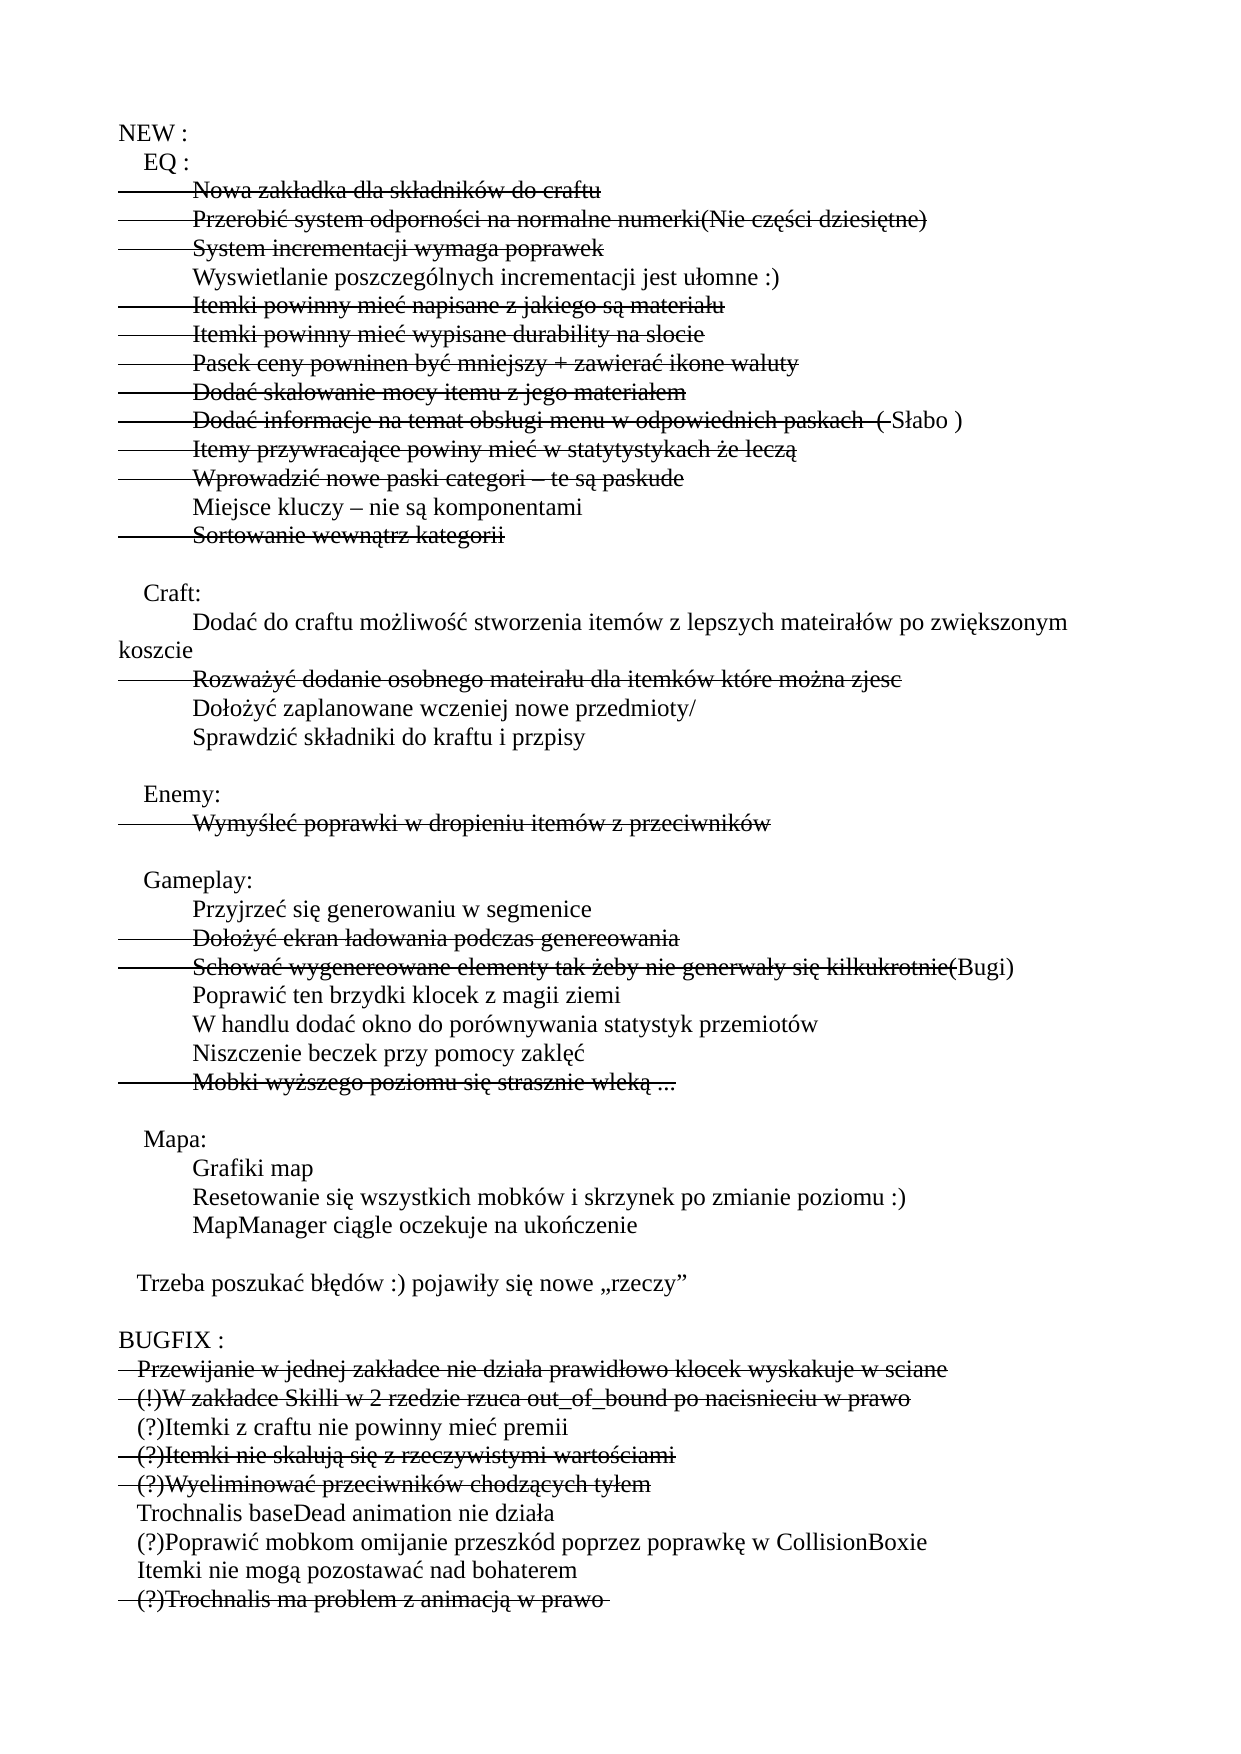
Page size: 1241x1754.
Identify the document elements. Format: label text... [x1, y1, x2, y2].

text MapManager ciągle oczekuje na ukończenie [118, 1211, 1122, 1239]
text Dodać skalowanie mocy itemu z jego materiałem [118, 377, 1122, 406]
text Sortowanie wewnątrz kategorii [118, 521, 1122, 549]
text (?)Trochnalis ma problem z animacją w prawo [118, 1584, 1122, 1613]
text Nowa zakładka dla składników do craftu [118, 176, 1122, 204]
text Itemy przywracające powiny mieć w statytystykach że leczą [118, 434, 1122, 463]
text System incrementacji wymaga poprawek [118, 233, 1122, 262]
text EQ : [118, 147, 1122, 176]
text Mapa: [118, 1124, 1122, 1153]
text Przewijanie w jednej zakładce nie działa prawidłowo klocek wyskakuje w sciane [118, 1354, 1122, 1383]
text Przyjrzeć się generowaniu w segmenice [118, 894, 1122, 923]
text Resetowanie się wszystkich mobków i skrzynek po zmianie poziomu :) [118, 1182, 1122, 1211]
text Wymyśleć poprawki w dropieniu itemów z przeciwników [118, 808, 1122, 837]
text Niszczenie beczek przy pomocy zaklęć [118, 1038, 1122, 1067]
text Dołożyć zaplanowane wczeniej nowe przedmioty/ [118, 693, 1122, 722]
text Gameplay: [118, 866, 1122, 894]
text (?)Itemki z craftu nie powinny mieć premii [118, 1412, 1122, 1441]
text Poprawić ten brzydki klocek z magii ziemi [118, 981, 1122, 1009]
text Itemki powinny mieć napisane z jakiego są materiału [118, 291, 1122, 319]
text (!)W zakładce Skilli w 2 rzedzie rzuca out_of_bound po nacisnieciu w prawo [118, 1383, 1122, 1412]
text Mobki wyższego poziomu się strasznie wleką ... [118, 1067, 1122, 1096]
text Sprawdzić składniki do kraftu i przpisy [118, 722, 1122, 751]
text Dodać do craftu możliwość stworzenia itemów z lepszych mateirałów po zwiększonym koszcie [118, 607, 1122, 664]
text Pasek ceny powninen być mniejszy + zawierać ikone waluty [118, 348, 1122, 377]
text Grafiki map [118, 1153, 1122, 1182]
text Miejsce kluczy – nie są komponentami [118, 492, 1122, 521]
text Itemki powinny mieć wypisane durability na slocie [118, 319, 1122, 348]
text NEW : [118, 118, 1122, 147]
text Przerobić system odporności na normalne numerki(Nie części dziesiętne) [118, 204, 1122, 233]
text (?)Poprawić mobkom omijanie przeszkód poprzez poprawkę w CollisionBoxie [118, 1527, 1122, 1556]
text Trzeba poszukać błędów :) pojawiły się nowe „rzeczy” [118, 1268, 1122, 1297]
text (?)Wyeliminować przeciwników chodzących tyłem [118, 1469, 1122, 1498]
text Enemy: [118, 779, 1122, 808]
text Wprowadzić nowe paski categori – te są paskude [118, 463, 1122, 492]
text (?)Itemki nie skalują się z rzeczywistymi wartościami [118, 1441, 1122, 1469]
text Rozważyć dodanie osobnego mateirału dla itemków które można zjesc [118, 664, 1122, 693]
text Itemki nie mogą pozostawać nad bohaterem [118, 1556, 1122, 1584]
text BUGFIX : [118, 1326, 1122, 1354]
text Craft: [118, 578, 1122, 607]
text Trochnalis baseDead animation nie działa [118, 1498, 1122, 1527]
text Schować wygenereowane elementy tak żeby nie generwały się kilkukrotnie(Bugi) [118, 952, 1122, 981]
text Dołożyć ekran ładowania podczas genereowania [118, 923, 1122, 952]
text Wyswietlanie poszczególnych incrementacji jest ułomne :) [118, 262, 1122, 291]
text Dodać informacje na temat obsługi menu w odpowiednich paskach ( Słabo ) [118, 406, 1122, 434]
text W handlu dodać okno do porównywania statystyk przemiotów [118, 1009, 1122, 1038]
